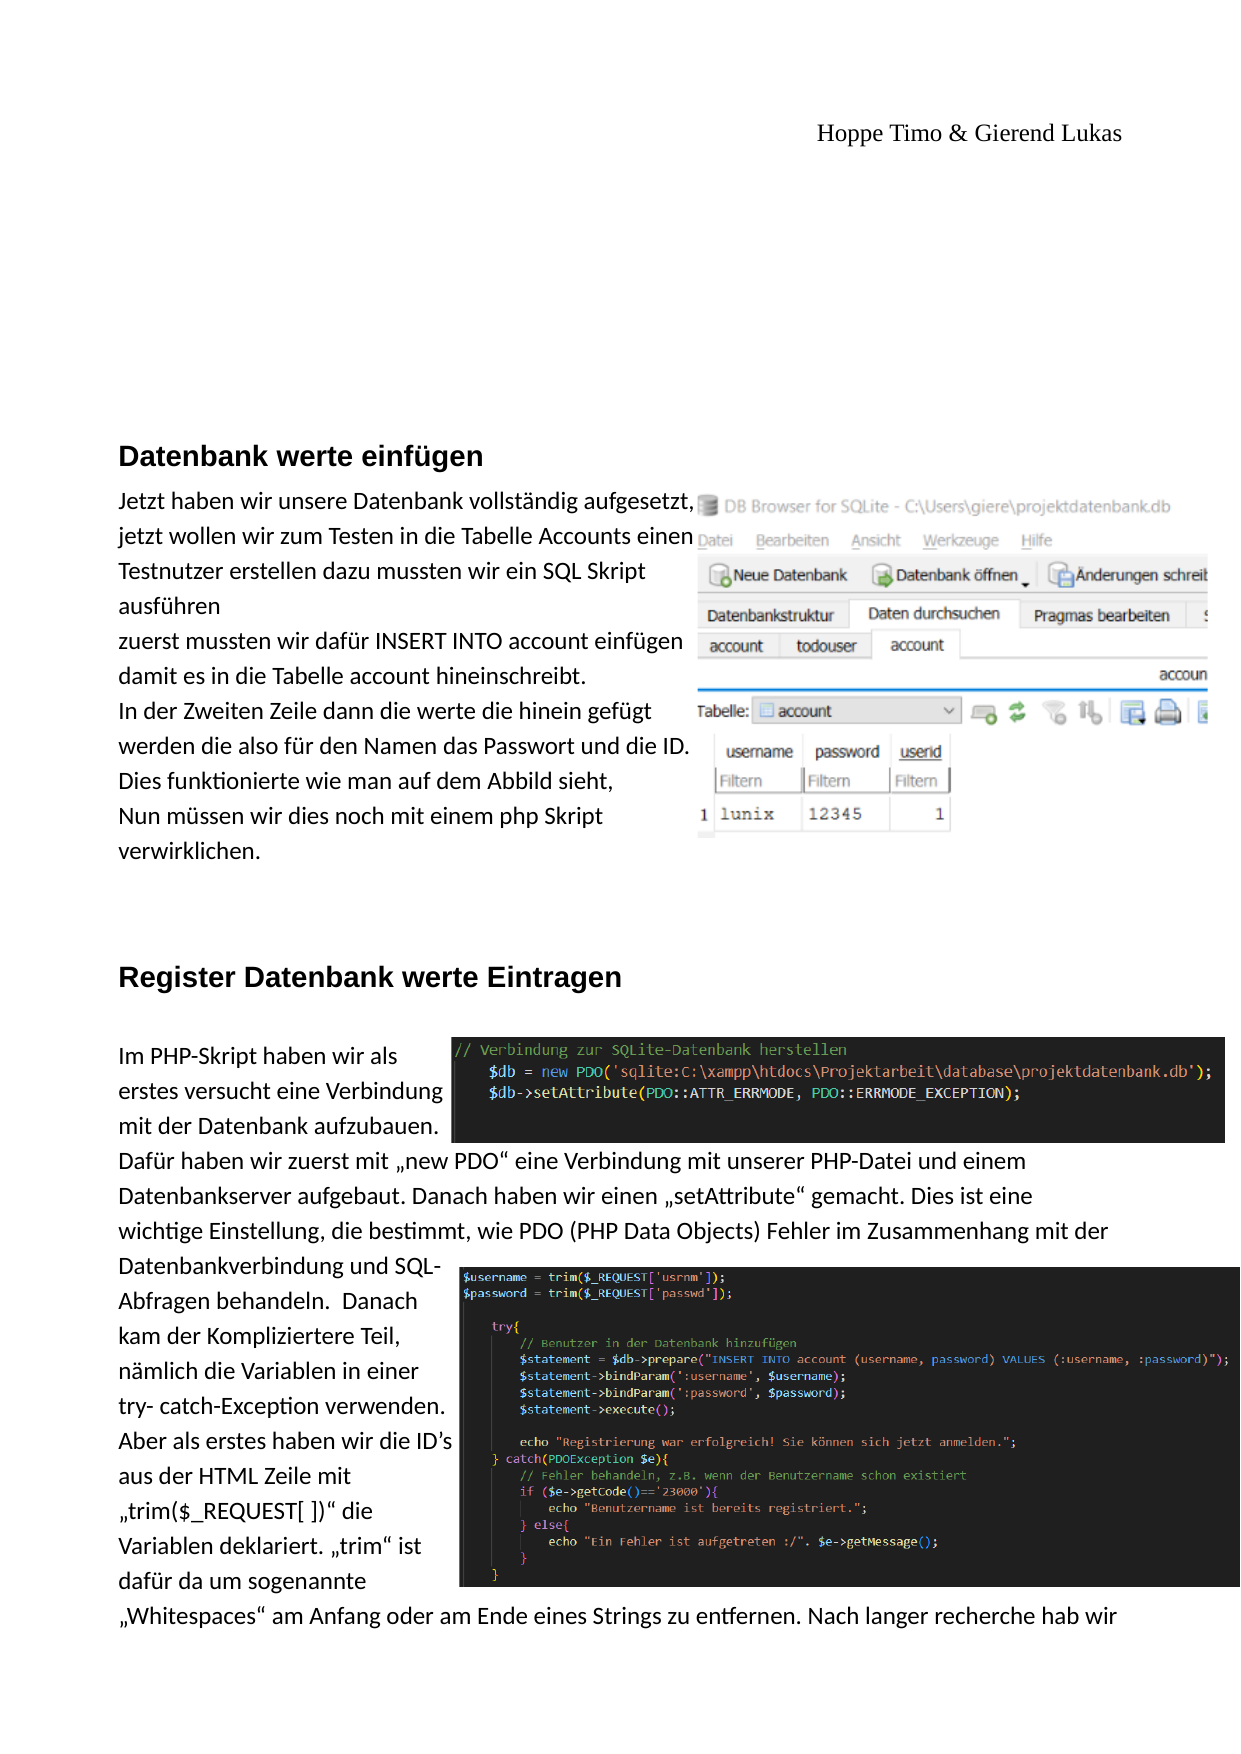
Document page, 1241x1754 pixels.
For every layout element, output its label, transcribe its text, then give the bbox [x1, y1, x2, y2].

text Im PHP-Skript haben wir als erstes versucht eine Verbindung mit der Datenbank aufzubauen. Dafür haben wir zuerst mit „new PDO“ eine Verbindung mit unserer PHP-Datei und einem Datenbankserver aufgebaut. Danach haben wir einen „setAttribute“ gemacht. Dies ist eine wichtige Einstellung, die bestimmt, wie PDO (PHP Data Objects) Fehler im Zusammenhang mit der Datenbankverbindung und SQL-Abfragen behandeln. Danach kam der Kompliziertere Teil, nämlich die Variablen in einer try- catch-Exception verwenden. Aber als erstes haben wir die ID’s aus der HTML Zeile mit „trim($_REQUEST[ ])“ die Variablen deklariert. „trim“ ist dafür da um sogenannte „Whitespaces“ am Anfang oder am Ende eines Strings zu entfernen. Nach langer recherche hab wir [118, 1040, 1122, 1631]
picture [697, 488, 1208, 838]
picture [459, 1267, 1240, 1587]
subtitle Register Datenbank werte Eintragen [118, 960, 1122, 1028]
subtitle Datenbank werte einfügen [118, 439, 1122, 473]
picture [451, 1037, 1225, 1143]
text Jetzt haben wir unsere Datenbank vollständig aufgesetzt, jetzt wollen wir zum Testen in die Tabelle Accounts einen Testnutzer erstellen dazu mussten wir ein SQL Skript ausführen zuerst mussten wir dafür INSERT INTO account einfügen damit es in die Tabelle account hineinschreibt. In der Zweiten Zeile dann die werte die hinein gefügt werden die also für den Namen das Passwort und die ID. Dies funktionierte wie man auf dem Abbild sieht, Nun müssen wir dies noch mit einem php Skript verwirklichen. [118, 485, 1122, 866]
